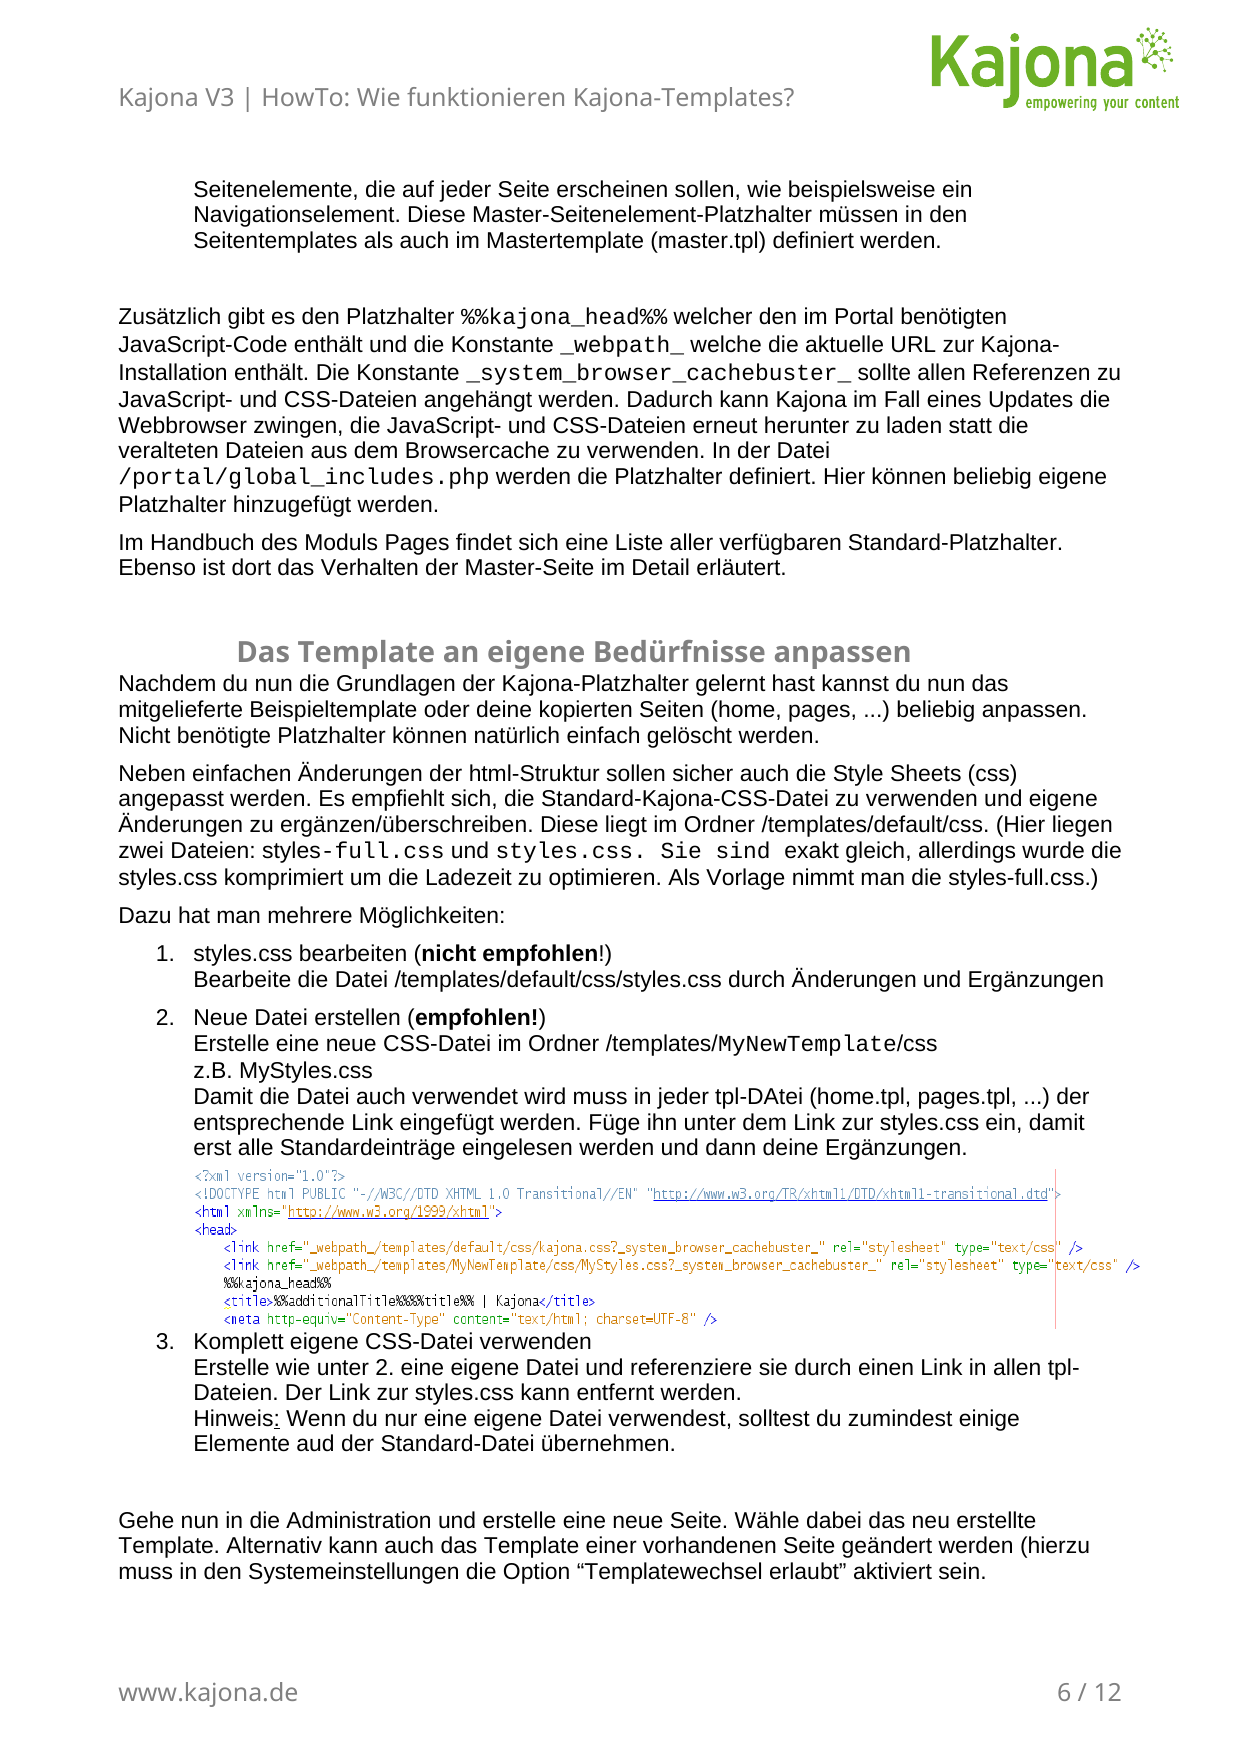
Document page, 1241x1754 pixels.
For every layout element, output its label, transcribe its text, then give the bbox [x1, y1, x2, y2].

text Nachdem du nun die Grundlagen der Kajona-Platzhalter gelernt hast kannst du nun das mitgelieferte Beispieltemplate oder deine kopierten Seiten (home, pages, ...) beliebig anpassen. Nicht benötigte Platzhalter können natürlich einfach gelöscht werden. [118, 671, 1122, 748]
list Neue Datei erstellen (empfohlen!) Erstelle eine neue CSS-Datei im Ordner /templates/MyNewTemplate/css z.B. MyStyles.css Damit die Datei auch verwendet wird muss in jeder tpl-DAtei (home.tpl, pages.tpl, ...) der entsprechende Link eingefügt werden. Füge ihn unter dem Link zur styles.css ein, damit erst alle Standardeinträge eingelesen werden und dann deine Ergänzungen. [156, 1005, 1122, 1161]
list styles.css bearbeiten (nicht empfohlen!) Bearbeite die Datei /templates/default/css/styles.css durch Änderungen und Ergänzungen [156, 941, 1122, 992]
list Seitenelemente, die auf jeder Seite erscheinen sollen, wie beispielsweise ein Navigationselement. Diese Master-Seitenelement-Platzhalter müssen in den Seitentemplates als auch im Mastertemplate (master.tpl) definiert werden. [156, 177, 1122, 253]
text Im Handbuch des Moduls Pages findet sich eine Liste aller verfügbaren Standard-Platzhalter. Ebenso ist dort das Verhalten der Master-Seite im Detail erläutert. [118, 529, 1122, 581]
picture [191, 1169, 1142, 1329]
text Zusätzlich gibt es den Platzhalter %%kajona_head%% welcher den im Portal benötigten JavaScript-Code enthält und die Konstante _webpath_ welche die aktuelle URL zur Kajona-Installation enthält. Die Konstante _system_browser_cachebuster_ sollte allen Referenzen zu JavaScript- und CSS-Dateien angehängt werden. Dadurch kann Kajona im Fall eines Updates die Webbrowser zwingen, die JavaScript- und CSS-Dateien erneut herunter zu laden statt die veralteten Dateien aus dem Browsercache zu verwenden. In der Datei /portal/global_includes.php werden die Platzhalter definiert. Hier können beliebig eigene Platzhalter hinzugefügt werden. [118, 304, 1122, 517]
list Komplett eigene CSS-Datei verwenden Erstelle wie unter 2. eine eigene Datei und referenziere sie durch einen Link in allen tpl-Dateien. Der Link zur styles.css kann entfernt werden. Hinweis: Wenn du nur eine eigene Datei verwendest, solltest du zumindest einige Elemente aud der Standard-Datei übernehmen. [156, 1329, 1122, 1457]
text Gehe nun in die Administration und erstelle eine neue Seite. Wähle dabei das neu erstellte Template. Alternativ kann auch das Template einer vorhandenen Seite geändert werden (hierzu muss in den Systemeinstellungen die Option “Templatewechsel erlaubt” aktiviert sein. [118, 1507, 1122, 1584]
text Neben einfachen Änderungen der html-Struktur sollen sicher auch die Style Sheets (css) angepasst werden. Es empfiehlt sich, die Standard-Kajona-CSS-Datei zu verwenden und eigene Änderungen zu ergänzen/überschreiben. Diese liegt im Ordner /templates/default/css. (Hier liegen zwei Dateien: styles-full.css und styles.css. Sie sind exakt gleich, allerdings wurde die styles.css komprimiert um die Ladezeit zu optimieren. Als Vorlage nimmt man die styles-full.css.) [118, 760, 1122, 891]
text Dazu hat man mehrere Möglichkeiten: [118, 903, 1122, 929]
subtitle Das Template an eigene Bedürfnisse anpassen [118, 631, 1122, 671]
